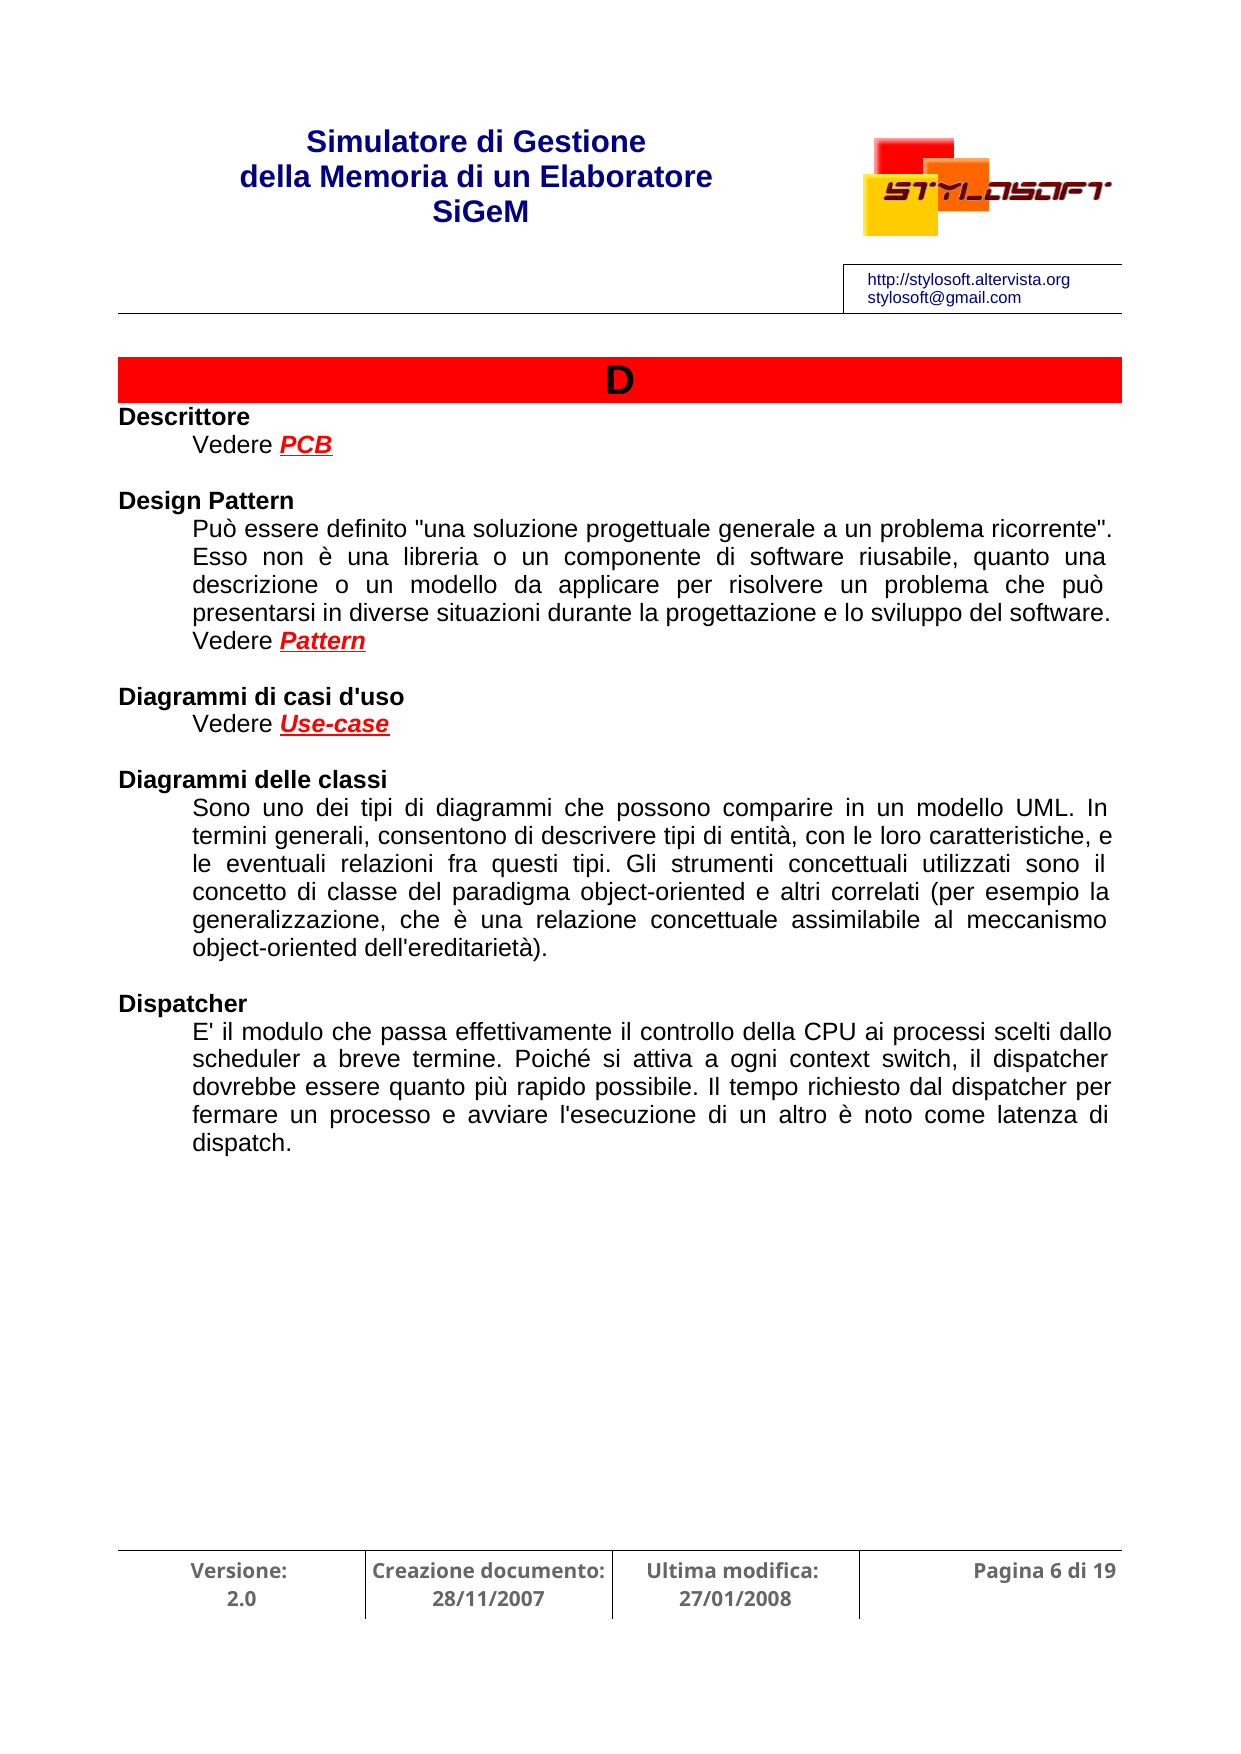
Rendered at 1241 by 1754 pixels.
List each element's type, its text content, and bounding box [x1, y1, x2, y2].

text Vedere Pattern [118, 626, 1122, 654]
text Diagrammi delle classi [118, 766, 1122, 794]
text Vedere PCB [118, 431, 1122, 459]
text Dispatcher [118, 989, 1122, 1017]
text Diagrammi di casi d'uso [118, 682, 1122, 710]
text Può essere definito "una soluzione progettuale generale a un problema ricorrente". Esso non è una libreria o un componente di software riusabile, quanto una descrizione o un modello da applicare per risolvere un problema che può presentarsi in diverse situazioni durante la progettazione e lo sviluppo del software. [118, 515, 1122, 626]
picture [848, 123, 1117, 247]
text Descrittore [118, 403, 1122, 431]
text Vedere Use-case [118, 710, 1122, 738]
text Design Pattern [118, 487, 1122, 515]
text E' il modulo che passa effettivamente il controllo della CPU ai processi scelti dallo scheduler a breve termine. Poiché si attiva a ogni context switch, il dispatcher dovrebbe essere quanto più rapido possibile. Il tempo richiesto dal dispatcher per fermare un processo e avviare l'esecuzione di un altro è noto come latenza di dispatch. [118, 1017, 1122, 1157]
text Sono uno dei tipi di diagrammi che possono comparire in un modello UML. In termini generali, consentono di descrivere tipi di entità, con le loro caratteristiche, e le eventuali relazioni fra questi tipi. Gli strumenti concettuali utilizzati sono il concetto di classe del paradigma object-oriented e altri correlati (per esempio la generalizzazione, che è una relazione concettuale assimilabile al meccanismo object-oriented dell'ereditarietà). [118, 794, 1122, 961]
